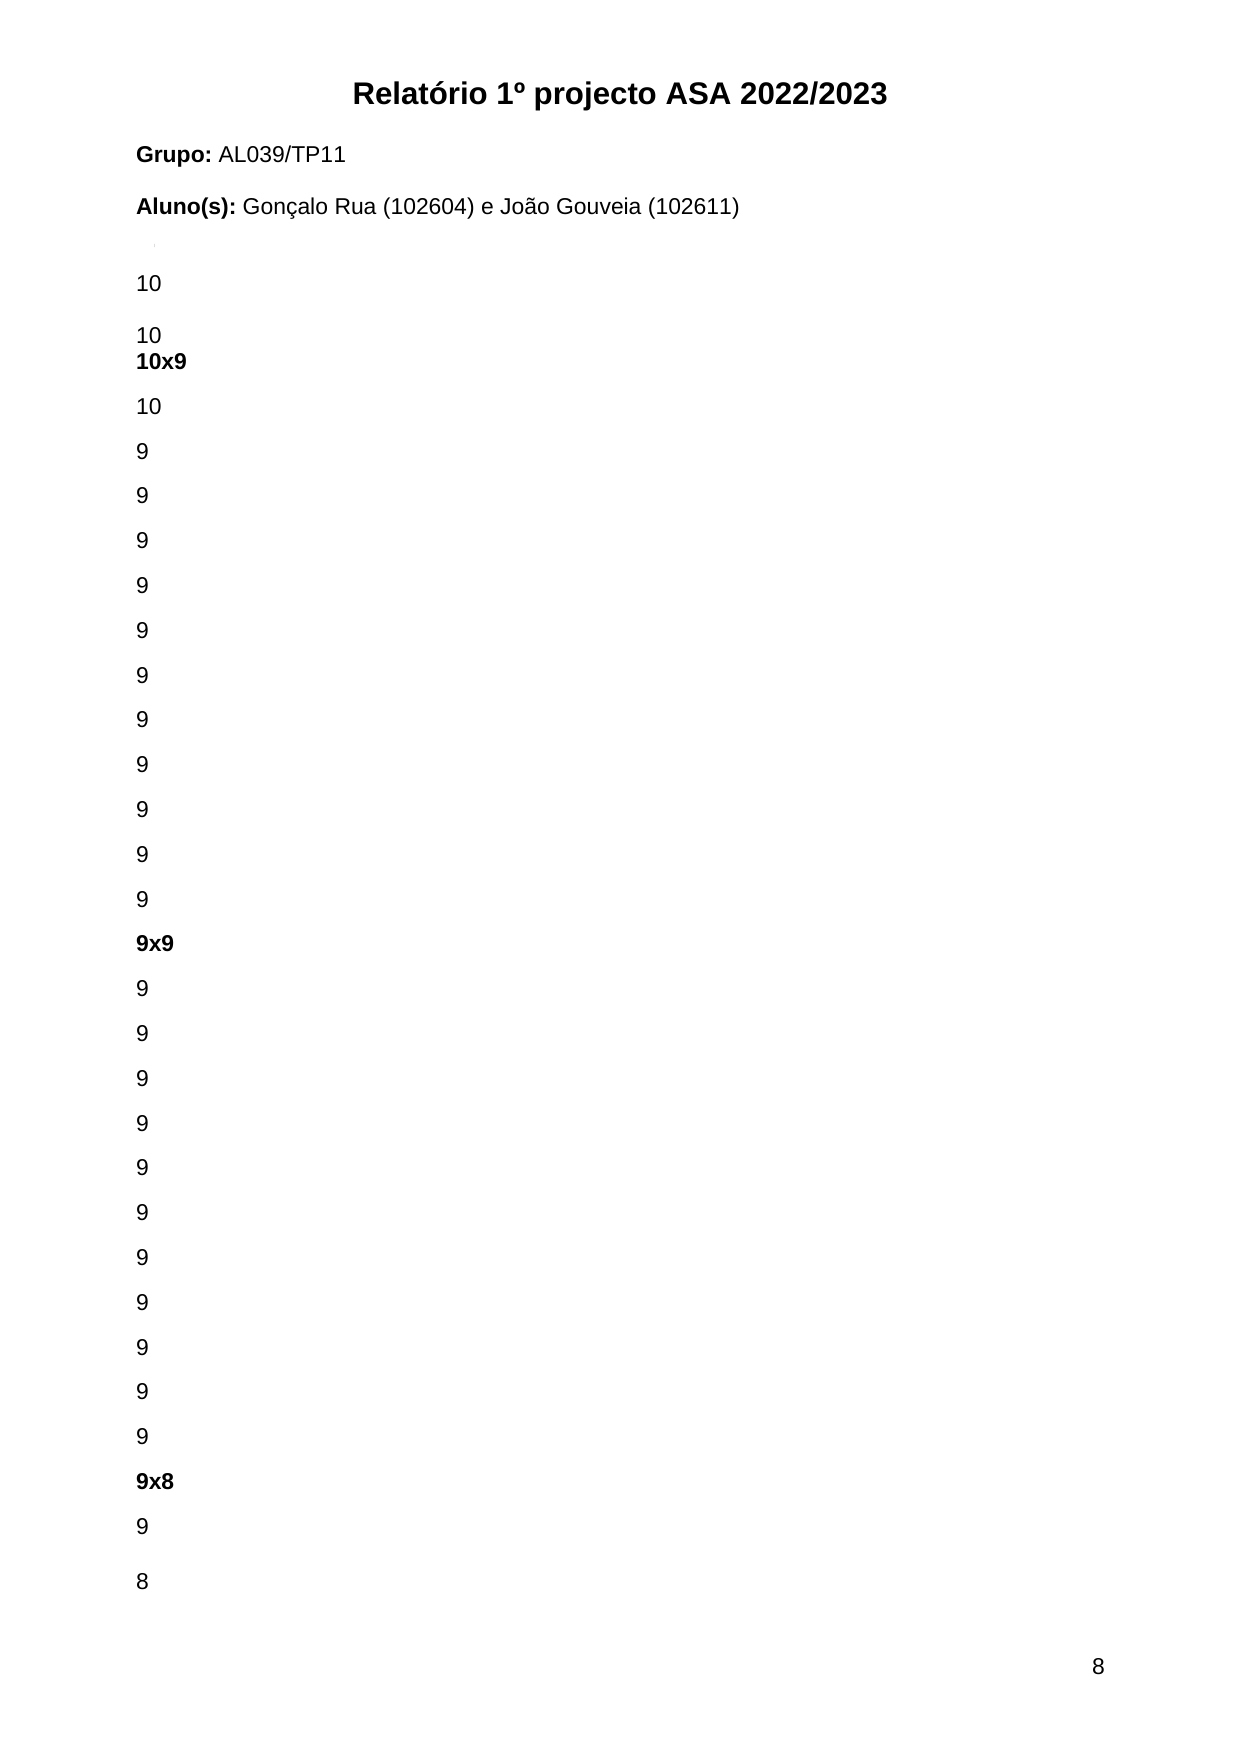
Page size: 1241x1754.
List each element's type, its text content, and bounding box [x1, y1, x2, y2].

text 9 [136, 841, 1104, 867]
text 9 [136, 1423, 1104, 1449]
text 9 [136, 1065, 1104, 1091]
text 9 [136, 975, 1104, 1001]
text 9 [136, 527, 1104, 553]
text 9 [136, 1020, 1104, 1046]
text 9 [136, 706, 1104, 733]
text 9 [136, 1109, 1104, 1136]
text 9 [136, 1333, 1104, 1360]
text 9 [136, 1154, 1104, 1181]
text 9 [136, 796, 1104, 822]
text 10 [136, 270, 1104, 297]
text 9 [136, 886, 1104, 912]
text 8 [136, 1568, 1104, 1594]
text 9 [136, 438, 1104, 464]
text 9 [136, 662, 1104, 688]
text 9x8 [136, 1468, 1104, 1494]
text 9 [136, 1513, 1104, 1539]
text 10 [136, 393, 1104, 419]
text 9 [136, 1378, 1104, 1404]
text 9 [136, 1199, 1104, 1225]
text 9 [136, 617, 1104, 643]
text 9 [136, 751, 1104, 777]
text 10x9 [136, 348, 1104, 374]
text 9x9 [136, 930, 1104, 957]
text 10 [136, 322, 1104, 348]
text 9 [136, 482, 1104, 509]
text 9 [136, 1289, 1104, 1315]
text 9 [136, 1244, 1104, 1270]
text 9 [136, 572, 1104, 598]
